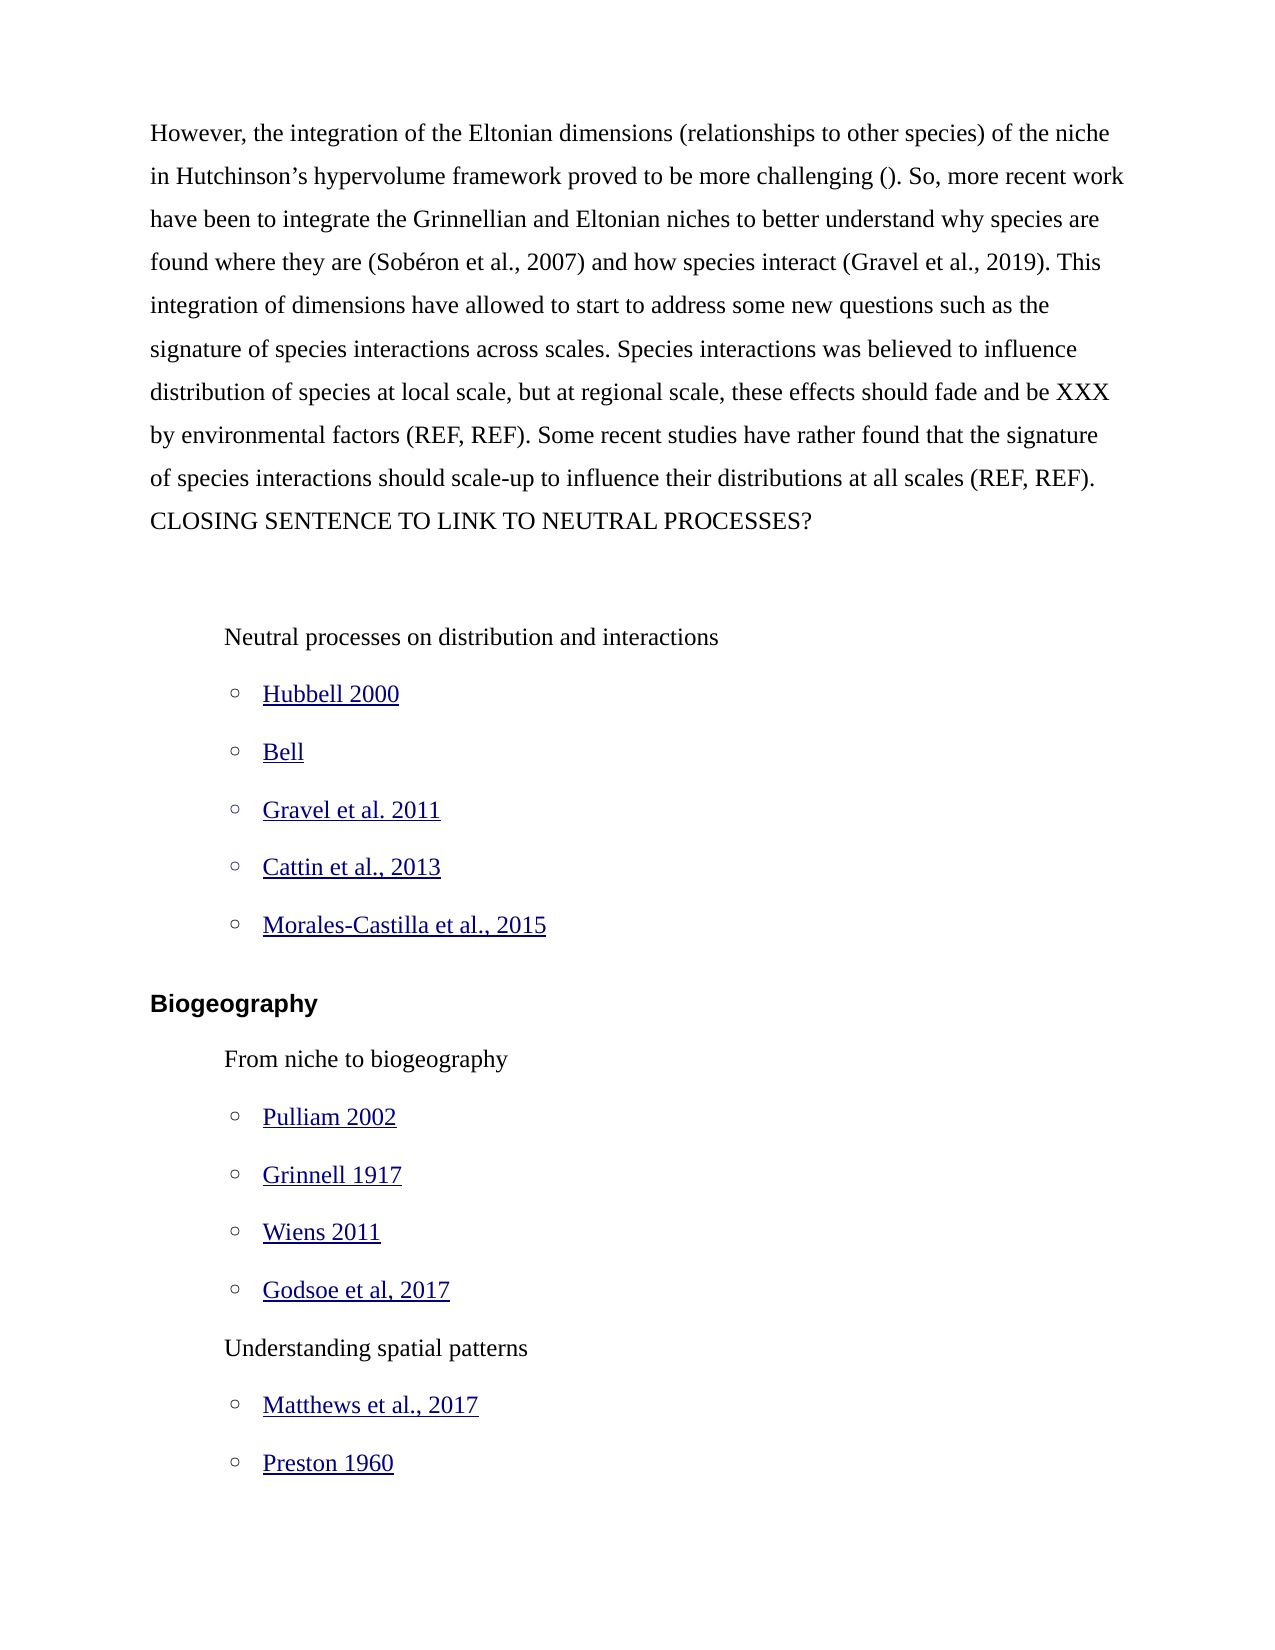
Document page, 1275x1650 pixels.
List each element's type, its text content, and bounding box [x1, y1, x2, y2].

list Matthews et al., 2017 [225, 1391, 1125, 1419]
subtitle Biogeography [150, 989, 1125, 1017]
list Godsoe et al, 2017 [225, 1275, 1125, 1304]
text From niche to biogeography [150, 1044, 1125, 1073]
text Understanding spatial patterns [150, 1333, 1125, 1362]
list Bell [225, 737, 1125, 766]
text Neutral processes on distribution and interactions [150, 622, 1125, 650]
text However, the integration of the Eltonian dimensions (relationships to other species) of the niche in Hutchinson’s hypervolume framework proved to be more challenging (). So, more recent work have been to integrate the Grinnellian and Eltonian niches to better understand why species are found where they are (Sobéron et al., 2007) and how species interact (Gravel et al., 2019). This integration of dimensions have allowed to start to address some new questions such as the signature of species interactions across scales. Species interactions was believed to influence distribution of species at local scale, but at regional scale, these effects should fade and be XXX by environmental factors (REF, REF). Some recent studies have rather found that the signature of species interactions should scale-up to influence their distributions at all scales (REF, REF). CLOSING SENTENCE TO LINK TO NEUTRAL PROCESSES? [150, 118, 1125, 535]
list Wiens 2011 [225, 1217, 1125, 1246]
list Cattin et al., 2013 [225, 852, 1125, 881]
list Hubbell 2000 [225, 679, 1125, 708]
list Grinnell 1917 [225, 1160, 1125, 1188]
list Morales-Castilla et al., 2015 [225, 910, 1125, 939]
list Preston 1960 [225, 1448, 1125, 1477]
list Gravel et al. 2011 [225, 795, 1125, 823]
list Pulliam 2002 [225, 1102, 1125, 1131]
